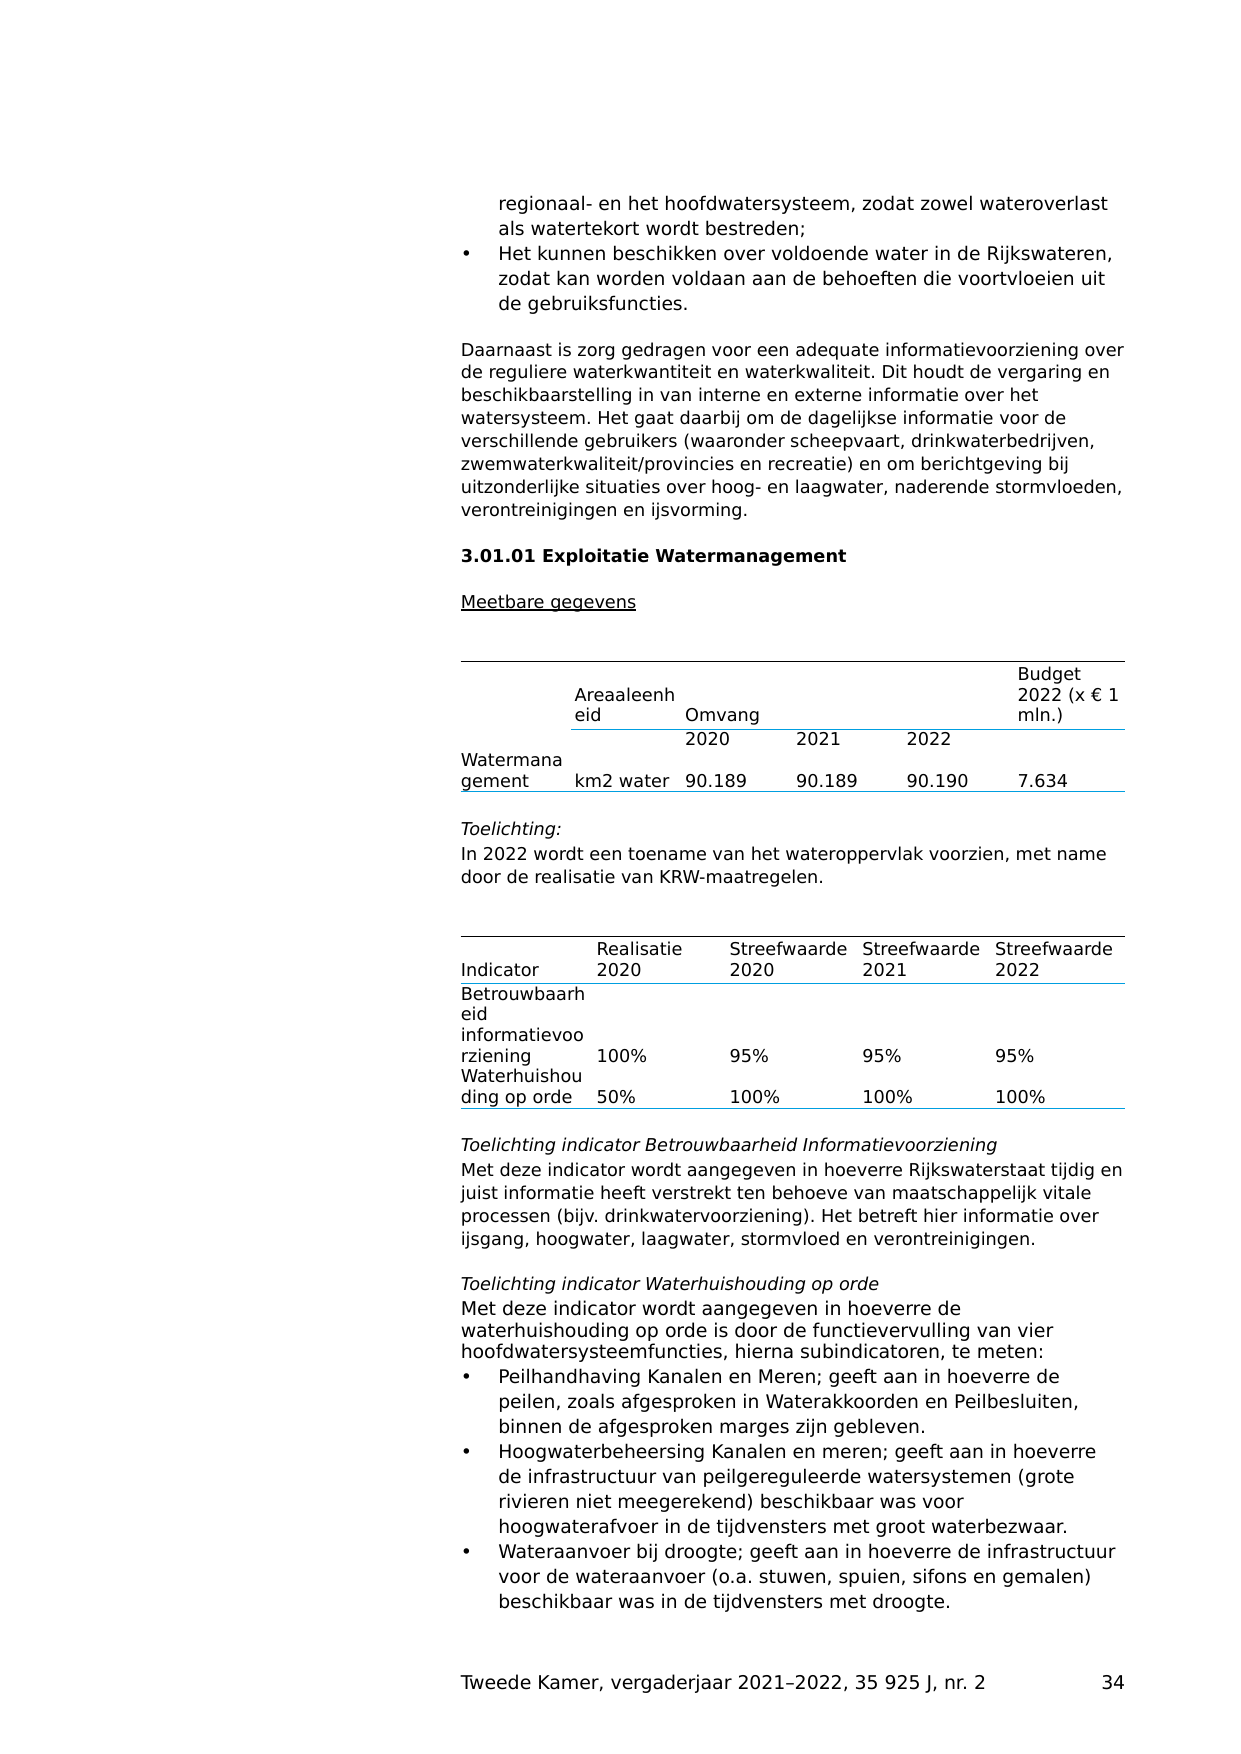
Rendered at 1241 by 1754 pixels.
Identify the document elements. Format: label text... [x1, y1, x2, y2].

table_cell [461, 662, 571, 729]
table_cell Realisatie 2020 [594, 937, 726, 983]
table_cell [793, 662, 903, 729]
table_cell Omvang [682, 662, 793, 729]
table_cell [904, 662, 1014, 729]
table_cell 95% [859, 984, 992, 1066]
text Daarnaast is zorg gedragen voor een adequate informatievoorziening over de reguliere waterkwantiteit en waterkwaliteit. Dit houdt de vergaring en beschikbaarstelling in van interne en externe informatie over het watersysteem. Het gaat daarbij om de dagelijkse informatie voor de verschillende gebruikers (waaronder scheepvaart, drinkwaterbedrijven, zwemwaterkwaliteit/provincies en recreatie) en om berichtgeving bij uitzonderlijke situaties over hoog- en laagwater, naderende stormvloeden, verontreinigingen en ijsvorming. [461, 338, 1125, 521]
table_cell Streefwaarde 2021 [859, 937, 992, 983]
table_cell [461, 729, 571, 750]
list Het kunnen beschikken over voldoende water in de Rijkswateren, zodat kan worden voldaan aan de behoeften die voortvloeien uit de gebruiksfuncties. [461, 241, 1125, 316]
table_cell [571, 730, 682, 750]
table_cell Budget 2022 (x € 1 mln.) [1014, 662, 1125, 729]
table_cell Indicator [461, 937, 593, 983]
text 3.01.01 Exploitatie Watermanagement [461, 544, 1125, 567]
table_cell 2020 [682, 730, 793, 750]
table_cell 2021 [793, 730, 903, 750]
table_cell 95% [726, 984, 859, 1066]
text Toelichting indicator Waterhuishouding op orde [461, 1272, 1125, 1295]
text Met deze indicator wordt aangegeven in hoeverre Rijkswaterstaat tijdig en juist informatie heeft verstrekt ten behoeve van maatschappelijk vitale processen (bijv. drinkwatervoorziening). Het betreft hier informatie over ijsgang, hoogwater, laagwater, stormvloed en verontreinigingen. [461, 1158, 1125, 1249]
table_cell Betrouwbaarheid informatievoorziening [461, 984, 593, 1066]
table_cell km2 water [571, 750, 682, 791]
table_header Tabel 19 Indicatoren Watermanagement [461, 911, 1125, 936]
table_cell 50% [594, 1066, 726, 1107]
table_cell 100% [594, 984, 726, 1066]
table_cell Waterhuishouding op orde [461, 1066, 593, 1107]
table_cell Areaaleenheid [571, 662, 682, 729]
list Peilhandhaving Kanalen en Meren; geeft aan in hoeverre de peilen, zoals afgesproken in Waterakkoorden en Peilbesluiten, binnen de afgesproken marges zijn gebleven. [461, 1363, 1125, 1438]
text In 2022 wordt een toename van het wateroppervlak voorzien, met name door de realisatie van KRW-maatregelen. [461, 842, 1125, 888]
text Met deze indicator wordt aangegeven in hoeverre de waterhuishouding op orde is door de functievervulling van vier hoofdwatersysteemfuncties, hierna subindicatoren, te meten: [461, 1297, 1125, 1363]
table_cell 2022 [904, 730, 1014, 750]
table_cell 90.189 [682, 750, 793, 791]
table_cell 7.634 [1014, 750, 1125, 791]
table_cell Watermanagement [461, 750, 571, 791]
text Meetbare gegevens [461, 590, 1125, 613]
table_cell 95% [992, 984, 1125, 1066]
list Wateraanvoer bij droogte; geeft aan in hoeverre de infrastructuur voor de wateraanvoer (o.a. stuwen, spuien, sifons en gemalen) beschikbaar was in de tijdvensters met droogte. [461, 1538, 1125, 1613]
table_header Tabel 18 Omvang areaal [461, 636, 1125, 661]
table_cell 90.190 [904, 750, 1014, 791]
table_cell Streefwaarde 2022 [992, 937, 1125, 983]
table_cell Streefwaarde 2020 [726, 937, 859, 983]
table_cell 100% [859, 1066, 992, 1107]
list Hoogwaterbeheersing Kanalen en meren; geeft aan in hoeverre de infrastructuur van peilgereguleerde watersystemen (grote rivieren niet meegerekend) beschikbaar was voor hoogwaterafvoer in de tijdvensters met groot waterbezwaar. [461, 1438, 1125, 1538]
text Toelichting indicator Betrouwbaarheid Informatievoorziening [461, 1133, 1125, 1156]
text Toelichting: [461, 817, 1125, 840]
table_cell 100% [726, 1066, 859, 1107]
table_cell [1014, 730, 1125, 750]
table_cell 90.189 [793, 750, 903, 791]
table_cell 100% [992, 1066, 1125, 1107]
list regionaal- en het hoofdwatersysteem, zodat zowel wateroverlast als watertekort wordt bestreden; [461, 191, 1125, 241]
